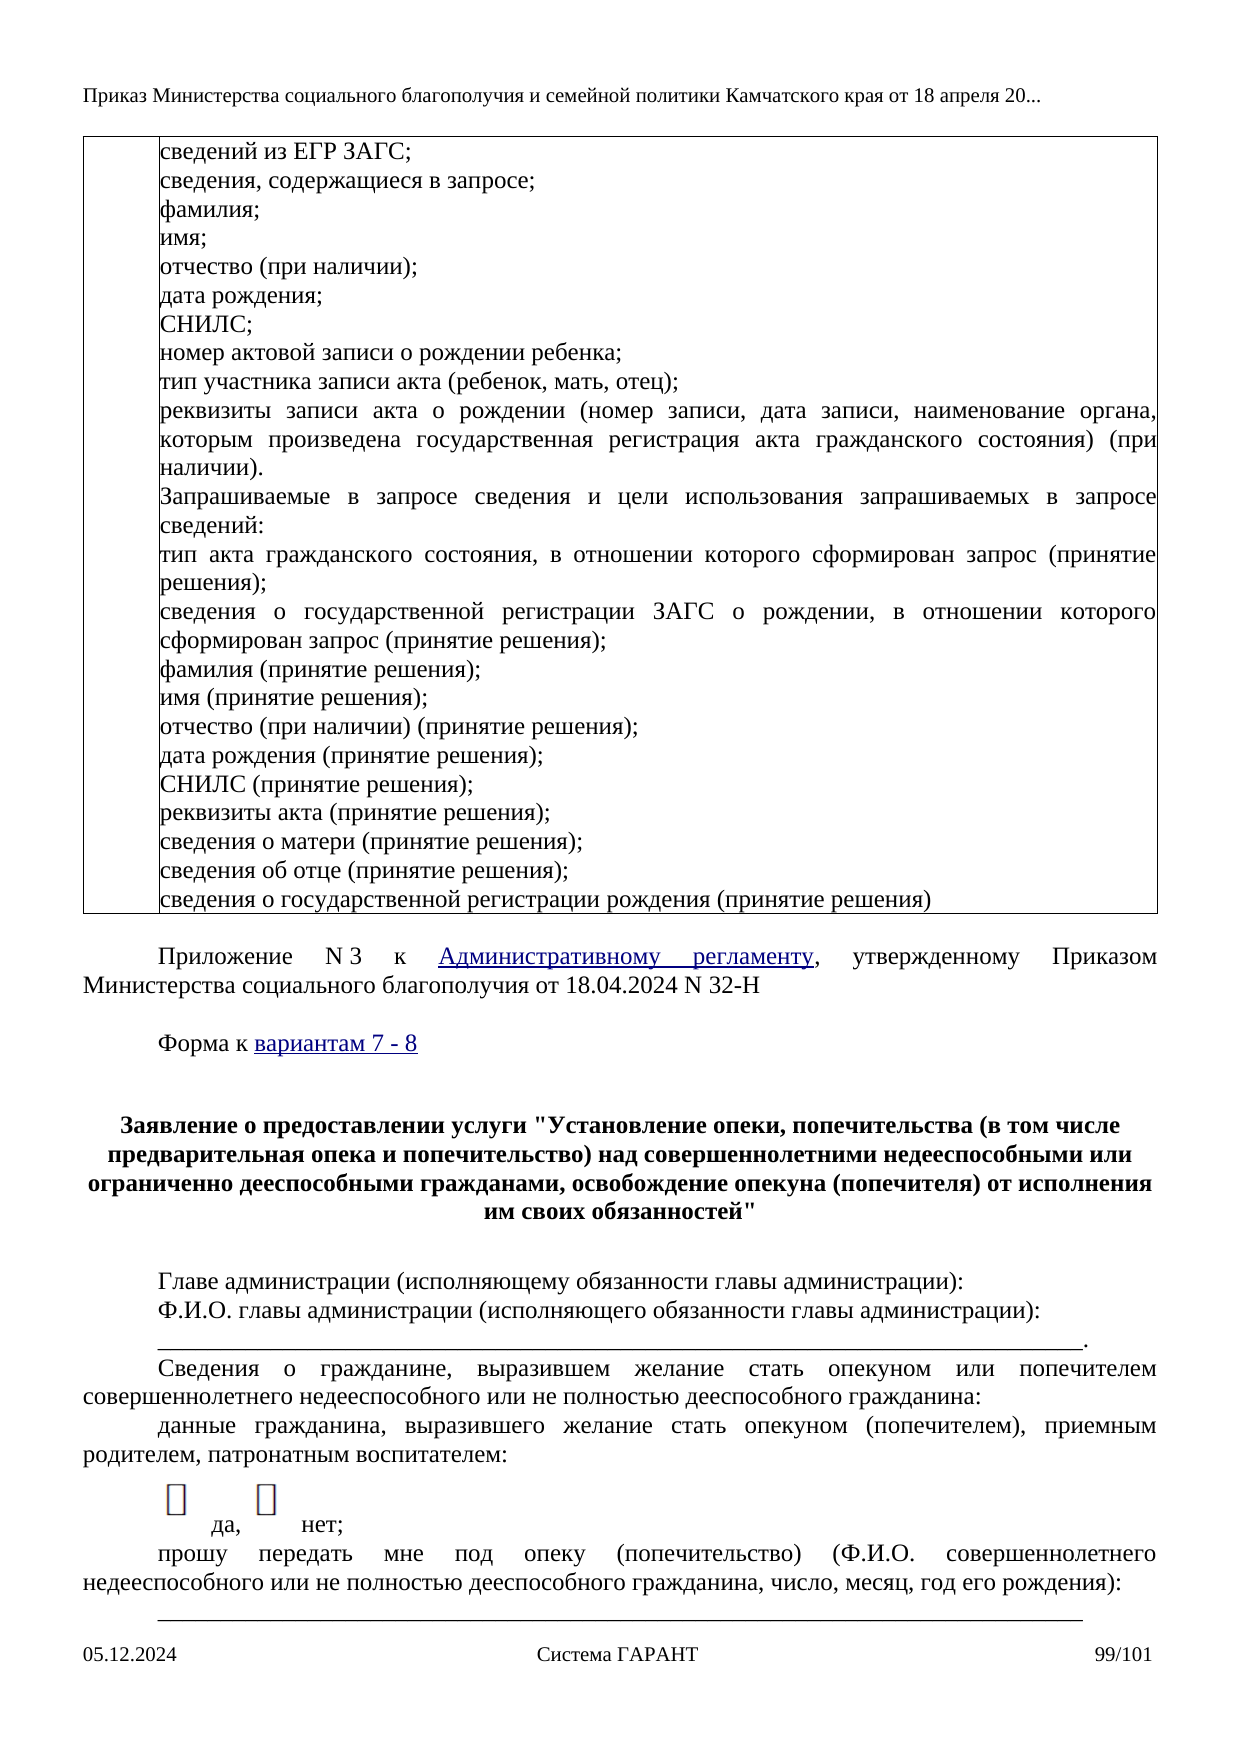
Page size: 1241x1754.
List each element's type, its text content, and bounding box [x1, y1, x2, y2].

picture [157, 1467, 205, 1533]
text да, нет; [83, 1468, 1157, 1538]
picture [247, 1467, 295, 1533]
text __________________________________________________________________________ [83, 1596, 1157, 1624]
text Форма к вариантам 7 - 8 [83, 1028, 1157, 1056]
subtitle Заявление о предоставлении услуги "Установление опеки, попечительства (в том числе предварительная опека и попечительство) над совершеннолетними недееспособными или ограниченно дееспособными гражданами, освобождение опекуна (попечителя) от исполнения им своих обязанностей" [83, 1110, 1157, 1225]
text __________________________________________________________________________. [83, 1324, 1157, 1353]
text Приложение N 3 к Административному регламенту, утвержденному Приказом Министерства социального благополучия от 18.04.2024 N 32-Н [83, 941, 1157, 999]
table_cell [84, 137, 159, 913]
text прошу передать мне под опеку (попечительство) (Ф.И.О. совершеннолетнего недееспособного или не полностью дееспособного гражданина, число, месяц, год его рождения): [83, 1538, 1157, 1596]
text Ф.И.О. главы администрации (исполняющего обязанности главы администрации): [83, 1295, 1157, 1324]
table_cell сведений из ЕГР ЗАГС; сведения, содержащиеся в запросе; фамилия; имя; отчество (при наличии); дата рождения; СНИЛС; номер актовой записи о рождении ребенка; тип участника записи акта (ребенок, мать, отец); реквизиты записи акта о рождении (номер записи, дата записи, наименование органа, которым произведена государственная регистрация акта гражданского состояния) (при наличии). Запрашиваемые в запросе сведения и цели использования запрашиваемых в запросе сведений: тип акта гражданского состояния, в отношении которого сформирован запрос (принятие решения); сведения о государственной регистрации ЗАГС о рождении, в отношении которого сформирован запрос (принятие решения); фамилия (принятие решения); имя (принятие решения); отчество (при наличии) (принятие решения); дата рождения (принятие решения); СНИЛС (принятие решения); реквизиты акта (принятие решения); сведения о матери (принятие решения); сведения об отце (принятие решения); сведения о государственной регистрации рождения (принятие решения) [160, 137, 1157, 913]
text Сведения о гражданине, выразившем желание стать опекуном или попечителем совершеннолетнего недееспособного или не полностью дееспособного гражданина: [83, 1353, 1157, 1410]
text Главе администрации (исполняющему обязанности главы администрации): [83, 1266, 1157, 1295]
text данные гражданина, выразившего желание стать опекуном (попечителем), приемным родителем, патронатным воспитателем: [83, 1410, 1157, 1468]
